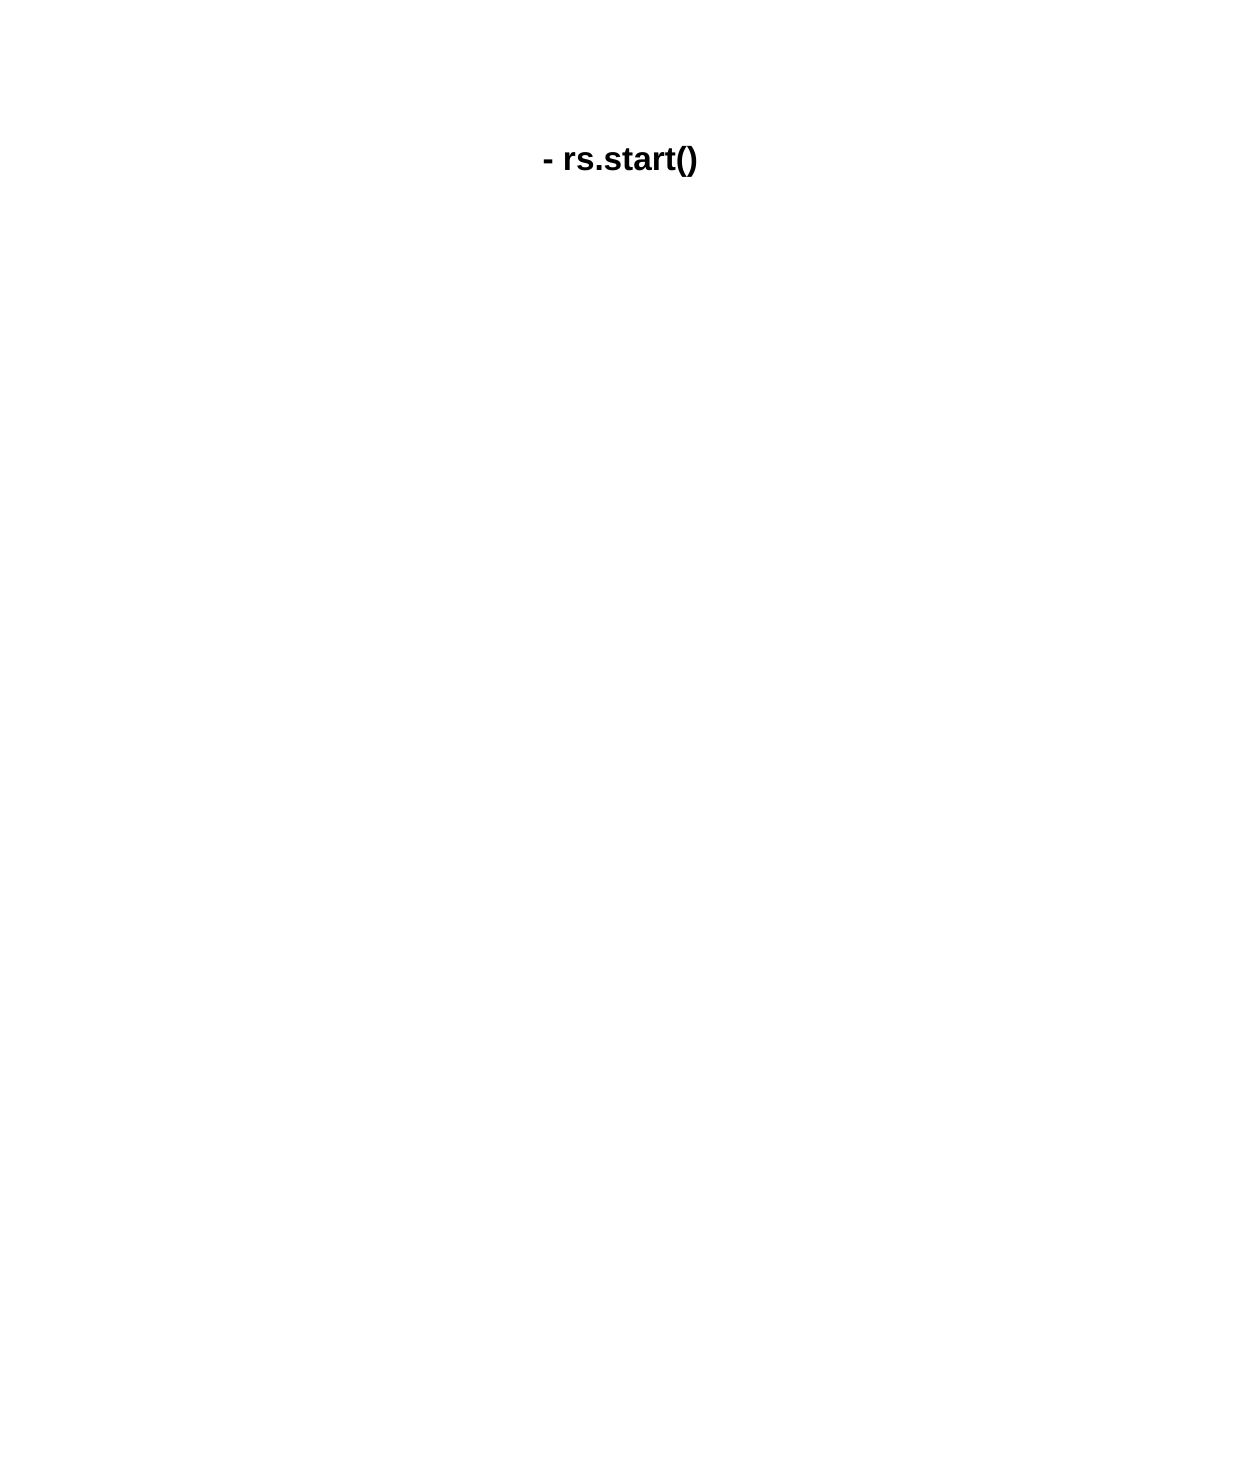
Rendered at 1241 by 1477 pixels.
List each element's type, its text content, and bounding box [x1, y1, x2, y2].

subtitle - rs.start() [118, 139, 1122, 177]
